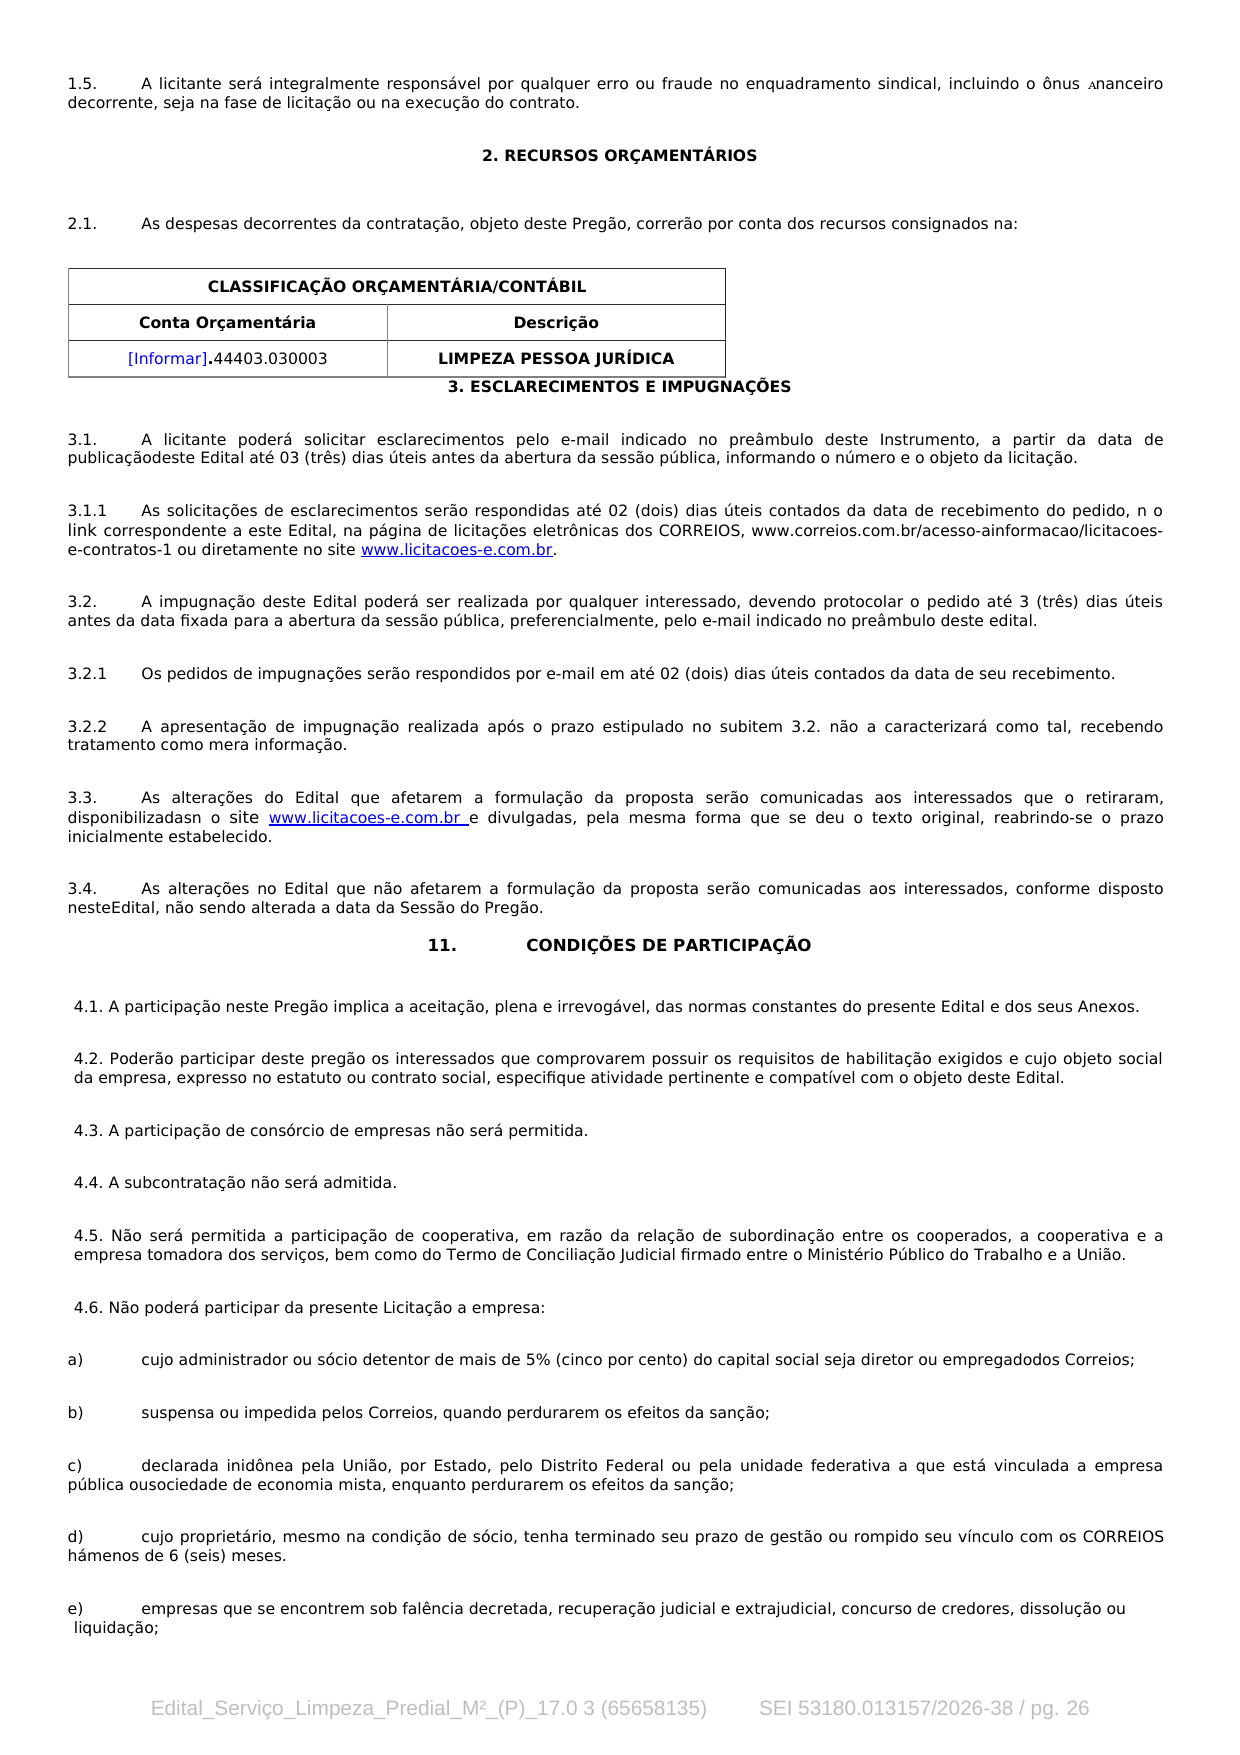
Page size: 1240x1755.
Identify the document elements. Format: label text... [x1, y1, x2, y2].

text 4.6. Não poderá participar da presente Licitação a empresa: [74, 1298, 1165, 1317]
text 4.5. Não será permitida a participação de cooperativa, em razão da relação de subordinação entre os cooperados, a cooperativa e a empresa tomadora dos serviços, bem como do Termo de Conciliação Judicial firmado entre o Ministério Público do Trabalho e a União. [74, 1227, 1165, 1264]
list Os pedidos de impugnações serão respondidos por e-mail em até 02 (dois) dias úteis contados da data de seu recebimento. [67, 665, 1165, 683]
table_cell LIMPEZA PESSOA JURÍDICA [388, 341, 725, 376]
list As alterações no Edital que não afetarem a formulação da proposta serão comunicadas aos interessados, conforme disposto nesteEdital, não sendo alterada a data da Sessão do Pregão. [67, 880, 1165, 917]
list cujo proprietário, mesmo na condição de sócio, tenha terminado seu prazo de gestão ou rompido seu vínculo com os CORREIOS hámenos de 6 (seis) meses. [67, 1528, 1165, 1565]
table_cell Conta Orçamentária [69, 305, 387, 340]
list A apresentação de impugnação realizada após o prazo estipulado no subitem 3.2. não a caracterizará como tal, recebendo tratamento como mera informação. [67, 717, 1165, 754]
list As despesas decorrentes da contratação, objeto deste Pregão, correrão por conta dos recursos consignados na: [67, 215, 1165, 233]
table_cell [Informar].44403.030003 [69, 341, 387, 376]
list ESCLARECIMENTOS E IMPUGNAÇÕES [75, 377, 1164, 396]
list As alterações do Edital que afetarem a formulação da proposta serão comunicadas aos interessados que o retiraram, disponibilizadasn o site www.licitacoes-e.com.br e divulgadas, pela mesma forma que se deu o texto original, reabrindo-se o prazo inicialmente estabelecido. [67, 789, 1165, 846]
list A impugnação deste Edital poderá ser realizada por qualquer interessado, devendo protocolar o pedido até 3 (três) dias úteis antes da data fixada para a abertura da sessão pública, preferencialmente, pelo e-mail indicado no preâmbulo deste edital. [67, 593, 1165, 630]
text 4.4. A subcontratação não será admitida. [74, 1174, 1165, 1193]
text 4.2. Poderão participar deste pregão os interessados que comprovarem possuir os requisitos de habilitação exigidos e cujo objeto social da empresa, expresso no estatuto ou contrato social, especifique atividade pertinente e compatível com o objeto deste Edital. [74, 1050, 1165, 1087]
text liquidação; [74, 1619, 1165, 1637]
table_header CLASSIFICAÇÃO ORÇAMENTÁRIA/CONTÁBIL [69, 269, 725, 304]
list declarada inidônea pela União, por Estado, pelo Distrito Federal ou pela unidade federativa a que está vinculada a empresa pública ousociedade de economia mista, enquanto perdurarem os efeitos da sanção; [67, 1457, 1165, 1494]
list suspensa ou impedida pelos Correios, quando perdurarem os efeitos da sanção; [67, 1404, 1165, 1422]
subtitle CONDIÇÕES DE PARTICIPAÇÃO [67, 936, 1172, 955]
list empresas que se encontrem sob falência decretada, recuperação judicial e extrajudicial, concurso de credores, dissolução ou [67, 1599, 1165, 1618]
list A licitante poderá solicitar esclarecimentos pelo e-mail indicado no preâmbulo deste Instrumento, a partir da data de publicaçãodeste Edital até 03 (três) dias úteis antes da abertura da sessão pública, informando o número e o objeto da licitação. [67, 431, 1165, 467]
list As solicitações de esclarecimentos serão respondidas até 02 (dois) dias úteis contados da data de recebimento do pedido, n o link correspondente a este Edital, na página de licitações eletrônicas dos CORREIOS, www.correios.com.br/acesso-ainformacao/licitacoes-e-contratos-1 ou diretamente no site www.licitacoes-e.com.br. [67, 502, 1165, 559]
text 4.1. A participação neste Pregão implica a aceitação, plena e irrevogável, das normas constantes do presente Edital e dos seus Anexos. [74, 997, 1165, 1016]
list cujo administrador ou sócio detentor de mais de 5% (cinco por cento) do capital social seja diretor ou empregadodos Correios; [67, 1351, 1165, 1369]
list A licitante será integralmente responsável por qualquer erro ou fraude no enquadramento sindical, incluindo o ônus nanceiro decorrente, seja na fase de licitação ou na execução do contrato. [67, 75, 1165, 112]
table_cell Descrição [388, 305, 725, 340]
list RECURSOS ORÇAMENTÁRIOS [75, 146, 1164, 165]
text 4.3. A participação de consórcio de empresas não será permitida. [74, 1122, 1165, 1140]
